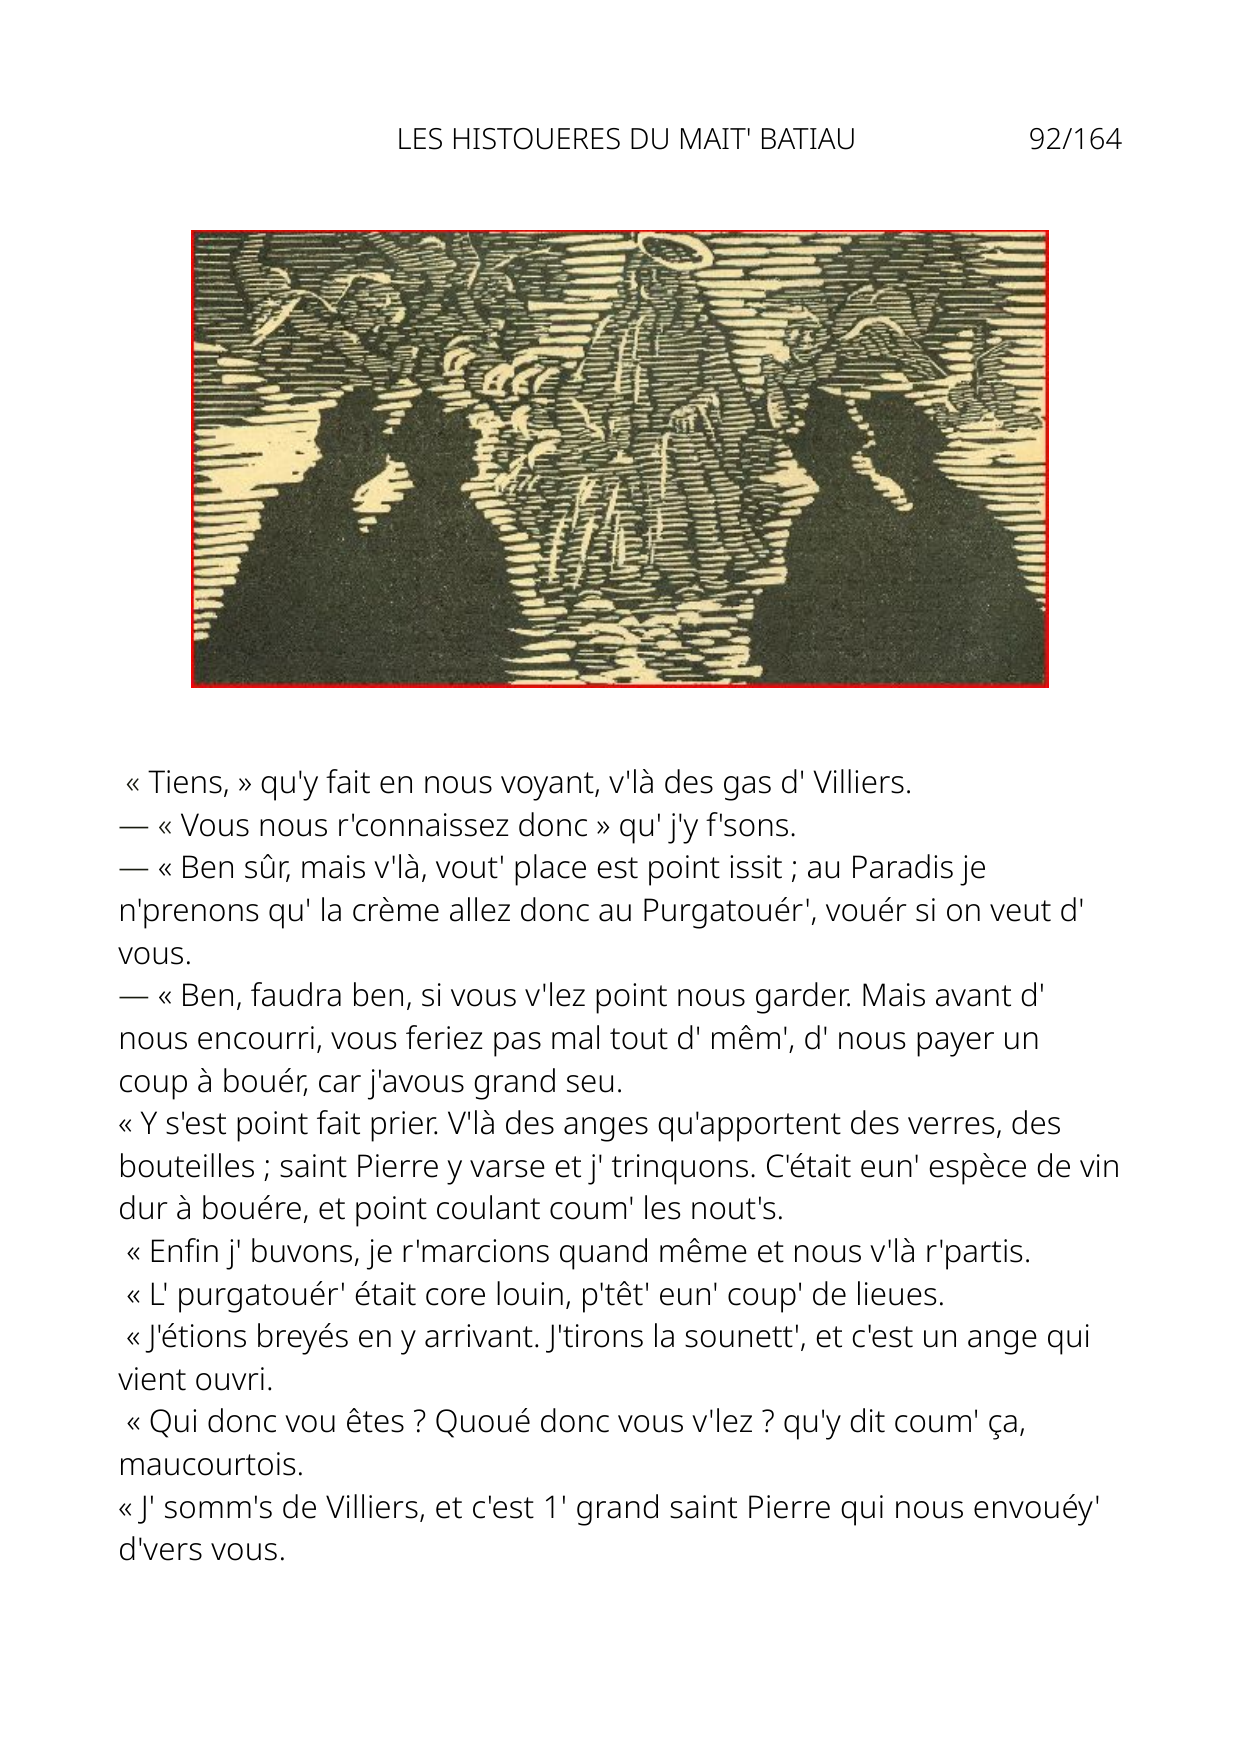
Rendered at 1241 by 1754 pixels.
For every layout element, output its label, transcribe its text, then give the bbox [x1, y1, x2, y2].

list « Tiens, » qu'y fait en nous voyant, v'là des gas d' Villiers. [118, 760, 1122, 803]
list « Qui donc vou êtes ? Quoué donc vous v'lez ? qu'y dit coum' ça, maucourtois. [118, 1399, 1122, 1484]
list — « Ben sûr, mais v'là, vout' place est point issit ; au Paradis je n'prenons qu' la crème allez donc au Purgatouér', vouér si on veut d' vous. [118, 846, 1122, 973]
list — « Ben, faudra ben, si vous v'lez point nous garder. Mais avant d' nous encourri, vous feriez pas mal tout d' mêm', d' nous payer un coup à bouér, car j'avous grand seu. [118, 973, 1114, 1101]
list « J'étions breyés en y arrivant. J'tirons la sounett', et c'est un ange qui vient ouvri. [118, 1314, 1122, 1399]
list « J' somm's de Villiers, et c'est 1' grand saint Pierre qui nous envouéy' d'vers vous. [118, 1484, 1122, 1570]
list « Y s'est point fait prier. V'là des anges qu'apportent des verres, des bouteilles ; saint Pierre y varse et j' trinquons. C'était eun' espèce de vin dur à bouére, et point coulant coum' les nout's. « Enfin j' buvons, je r'marcions quand même et nous v'là r'partis. [118, 1101, 1122, 1272]
list — « Vous nous r'connaissez donc » qu' j'y f'sons. [118, 803, 1122, 846]
list « L' purgatouér' était core louin, p'têt' eun' coup' de lieues. [118, 1272, 1122, 1314]
picture [191, 230, 1049, 688]
